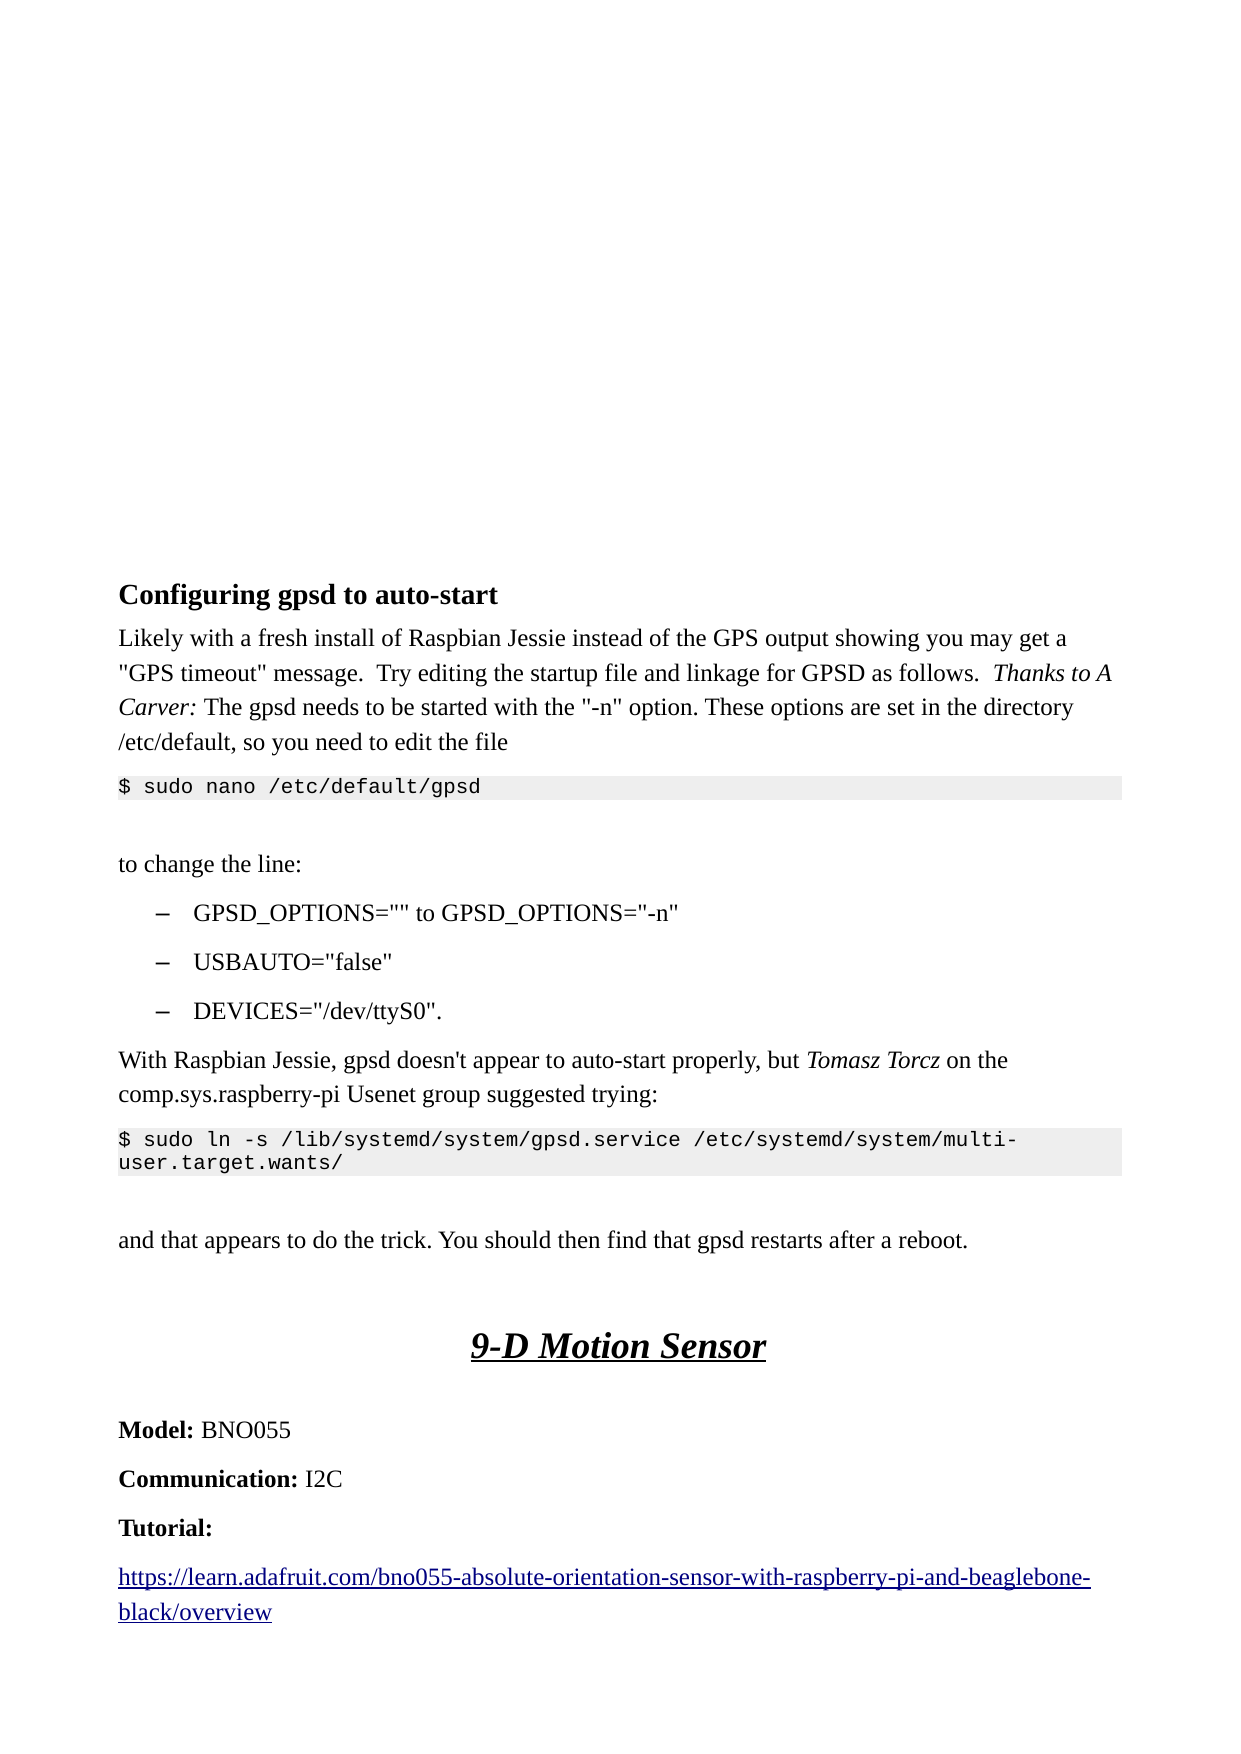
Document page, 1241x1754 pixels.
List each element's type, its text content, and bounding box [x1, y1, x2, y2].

text $ sudo ln -s /lib/systemd/system/gpsd.service /etc/systemd/system/multi-user.target.wants/ [118, 1128, 1122, 1176]
text Likely with a fresh install of Raspbian Jessie instead of the GPS output showing you may get a "GPS timeout" message. Try editing the startup file and linkage for GPSD as follows. Thanks to A Carver: The gpsd needs to be started with the "-n" option. These options are set in the directory /etc/default, so you need to edit the file [118, 623, 1122, 756]
text Model: BNO055 [118, 1415, 1122, 1444]
subtitle Configuring gpsd to auto-start [118, 577, 1122, 611]
text Tutorial: [118, 1513, 1122, 1542]
text and that appears to do the trick. You should then find that gpsd restarts after a reboot. [118, 1225, 1122, 1254]
text to change the line: [118, 849, 1122, 877]
text Communication: I2C [118, 1464, 1122, 1493]
text https://learn.adafruit.com/bno055-absolute-orientation-sensor-with-raspberry-pi-and-beaglebone-black/overview [118, 1562, 1122, 1626]
list USBAUTO="false" [156, 947, 1122, 976]
text With Raspbian Jessie, gpsd doesn't appear to auto-start properly, but Tomasz Torcz on the comp.sys.raspberry-pi Usenet group suggested trying: [118, 1045, 1122, 1108]
text 9-D Motion Sensor [118, 1323, 1122, 1366]
list DEVICES="/dev/ttyS0". [156, 996, 1122, 1025]
text $ sudo nano /etc/default/gpsd [118, 776, 1122, 800]
list GPSD_OPTIONS="" to GPSD_OPTIONS="-n" [156, 898, 1122, 927]
